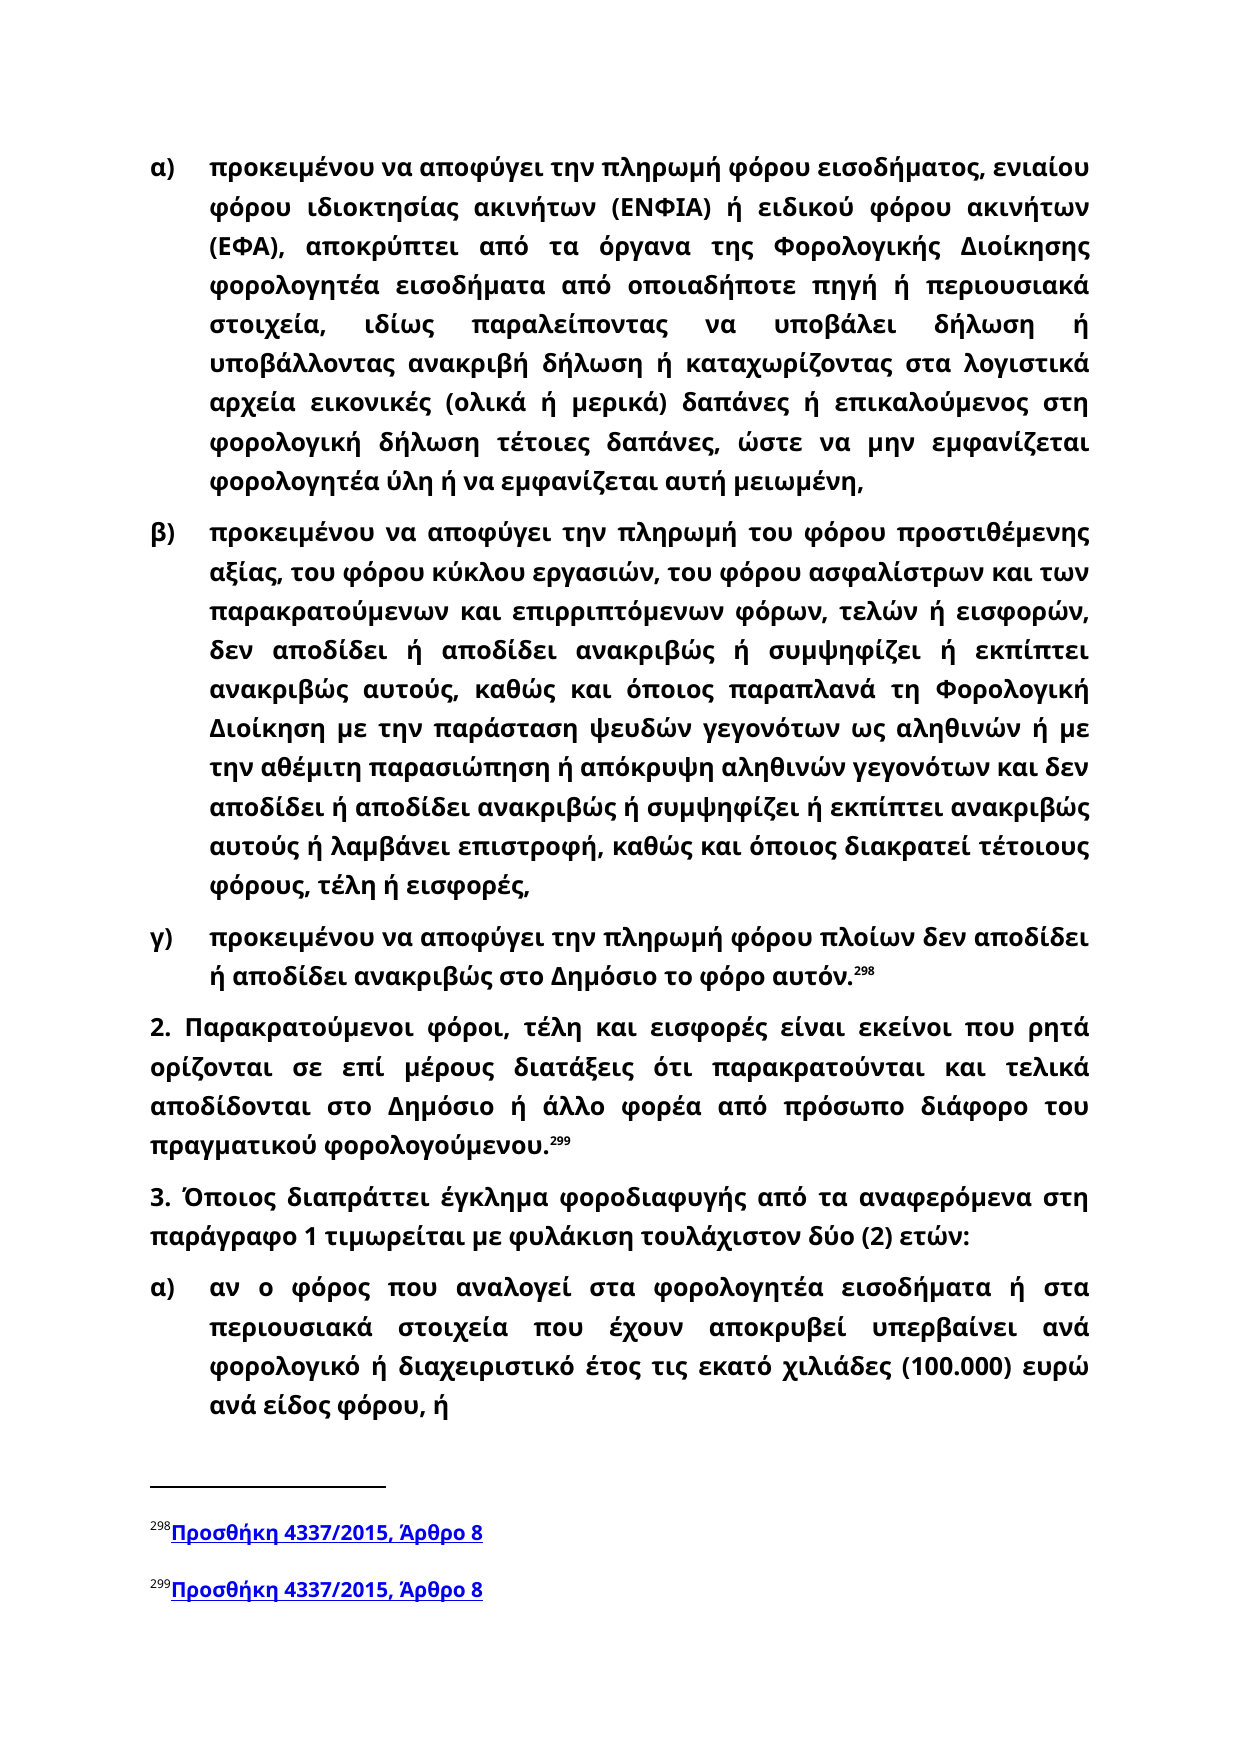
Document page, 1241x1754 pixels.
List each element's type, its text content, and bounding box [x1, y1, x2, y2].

text Προσθήκη 4337/2015, Άρθρο 8 [150, 1518, 1090, 1546]
text Προσθήκη 4337/2015, Άρθρο 8 [150, 1576, 1090, 1604]
list α) αν ο φόρος που αναλογεί στα φορολογητέα εισοδήματα ή στα περιουσιακά στοιχεία που έχουν αποκρυβεί υπερβαίνει ανά φορολογικό ή διαχειριστικό έτος τις εκατό χιλιάδες (100.000) ευρώ ανά είδος φόρου, ή [150, 1270, 1090, 1422]
list β) προκειμένου να αποφύγει την πληρωμή του φόρου προστιθέμενης αξίας, του φόρου κύκλου εργασιών, του φόρου ασφαλίστρων και των παρακρατούμενων και επιρριπτόμενων φόρων, τελών ή εισφορών, δεν αποδίδει ή αποδίδει ανακριβώς ή συμψηφίζει ή εκπίπτει ανακριβώς αυτούς, καθώς και όποιος παραπλανά τη Φορολογική Διοίκηση με την παράσταση ψευδών γεγονότων ως αληθινών ή με την αθέμιτη παρασιώπηση ή απόκρυψη αληθινών γεγονότων και δεν αποδίδει ή αποδίδει ανακριβώς ή συμψηφίζει ή εκπίπτει ανακριβώς αυτούς ή λαμβάνει επιστροφή, καθώς και όποιος διακρατεί τέτοιους φόρους, τέλη ή εισφορές, [150, 515, 1090, 902]
text 2. Παρακρατούμενοι φόροι, τέλη και εισφορές είναι εκείνοι που ρητά ορίζονται σε επί μέρους διατάξεις ότι παρακρατούνται και τελικά αποδίδονται στο Δημόσιο ή άλλο φορέα από πρόσωπο διάφορο του πραγματικού φορολογούμενου. [150, 1010, 1090, 1162]
list α) προκειμένου να αποφύγει την πληρωμή φόρου εισοδήματος, ενιαίου φόρου ιδιοκτησίας ακινήτων (ΕΝΦΙΑ) ή ειδικού φόρου ακινήτων (ΕΦΑ), αποκρύπτει από τα όργανα της Φορολογικής Διοίκησης φορολογητέα εισοδήματα από οποιαδήποτε πηγή ή περιουσιακά στοιχεία, ιδίως παραλείποντας να υποβάλει δήλωση ή υποβάλλοντας ανακριβή δήλωση ή καταχωρίζοντας στα λογιστικά αρχεία εικονικές (ολικά ή μερικά) δαπάνες ή επικαλούμενος στη φορολογική δήλωση τέτοιες δαπάνες, ώστε να μην εμφανίζεται φορολογητέα ύλη ή να εμφανίζεται αυτή μειωμένη, [150, 150, 1090, 497]
text 3. Όποιος διαπράττει έγκλημα φοροδιαφυγής από τα αναφερόμενα στη παράγραφο 1 τιμωρείται με φυλάκιση τουλάχιστον δύο (2) ετών: [150, 1179, 1090, 1252]
list γ) προκειμένου να αποφύγει την πληρωμή φόρου πλοίων δεν αποδίδει ή αποδίδει ανακριβώς στο Δημόσιο το φόρο αυτόν. [150, 919, 1090, 992]
